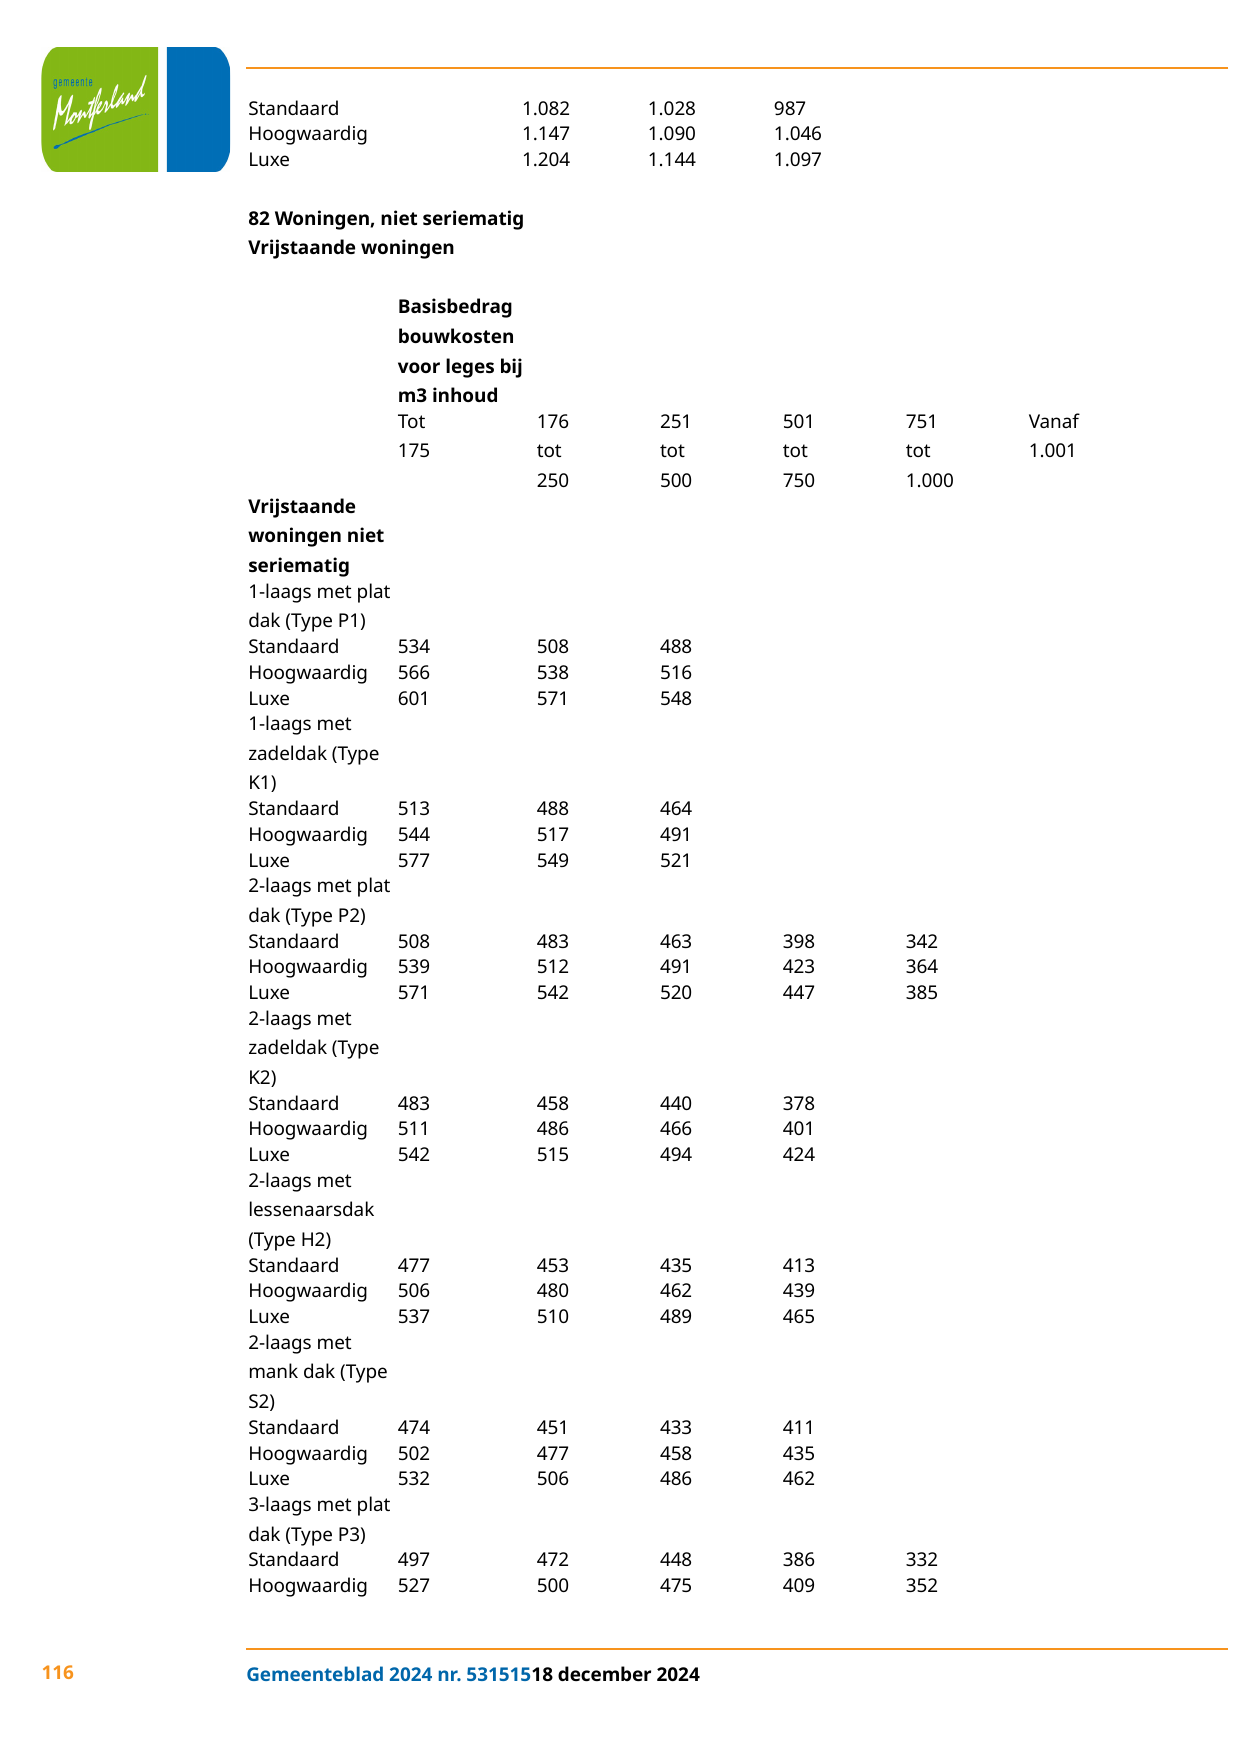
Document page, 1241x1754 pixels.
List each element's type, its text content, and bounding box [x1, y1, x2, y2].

table_cell 411 [783, 1414, 906, 1440]
table_cell 489 [660, 1304, 783, 1329]
table_cell 480 [537, 1278, 660, 1303]
table_cell 577 [398, 847, 537, 872]
table_cell Standaard [248, 95, 374, 121]
table_cell 1.028 [648, 95, 774, 121]
table_cell Standaard [248, 633, 398, 659]
table_cell 3-laags met plat dak (Type P3) [248, 1491, 398, 1547]
table_cell 424 [783, 1141, 906, 1167]
table_cell [906, 1440, 1028, 1466]
table_cell 364 [906, 954, 1028, 979]
table_cell 542 [537, 979, 660, 1005]
table_cell 500 [537, 1572, 660, 1598]
table_cell [537, 578, 660, 633]
table_cell 435 [783, 1440, 906, 1466]
table_cell [906, 1252, 1028, 1278]
table_cell 2-laags met mank dak (Type S2) [248, 1329, 398, 1414]
table_cell [783, 1491, 906, 1547]
table_cell 987 [774, 95, 900, 121]
table_cell [900, 95, 1026, 121]
table_cell 447 [783, 979, 906, 1005]
table_cell [1029, 979, 1152, 1005]
table_cell 176 tot 250 [537, 408, 660, 493]
table_cell 401 [783, 1116, 906, 1141]
table_cell 516 [660, 659, 783, 685]
table_cell 451 [537, 1414, 660, 1440]
table_cell 539 [398, 954, 537, 979]
table_cell [906, 1116, 1028, 1141]
table_cell 497 [398, 1547, 537, 1572]
table_cell [906, 847, 1028, 872]
table_cell [783, 710, 906, 795]
table_cell [906, 1304, 1028, 1329]
table_cell 1.147 [522, 121, 648, 146]
table_cell 1.090 [648, 121, 774, 146]
table_cell 448 [660, 1547, 783, 1572]
table_cell [1029, 1005, 1152, 1090]
table_cell [906, 1141, 1028, 1167]
table_cell 502 [398, 1440, 537, 1466]
table_cell 542 [398, 1141, 537, 1167]
table_cell [1029, 685, 1152, 710]
table_cell [783, 795, 906, 821]
table_cell 435 [660, 1252, 783, 1278]
table_cell 532 [398, 1466, 537, 1491]
table_cell 332 [906, 1547, 1028, 1572]
table_cell Vrijstaande woningen niet seriematig [248, 493, 398, 578]
table_cell [783, 1329, 906, 1414]
table_cell [906, 1167, 1028, 1252]
table_cell 1.204 [522, 146, 648, 172]
table_cell [1029, 873, 1152, 928]
table_cell [1029, 847, 1152, 872]
table_cell 512 [537, 954, 660, 979]
table_cell [1029, 1116, 1152, 1141]
table_cell 463 [660, 928, 783, 953]
table_cell [398, 873, 537, 928]
table_cell 508 [537, 633, 660, 659]
table_cell 571 [398, 979, 537, 1005]
table_cell Hoogwaardig [248, 121, 374, 146]
table_cell [660, 710, 783, 795]
table_cell 506 [398, 1278, 537, 1303]
table_cell [906, 821, 1028, 847]
table_cell [398, 1329, 537, 1414]
table_cell 1-laags met plat dak (Type P1) [248, 578, 398, 633]
table_cell 513 [398, 795, 537, 821]
table_cell 2-laags met lessenaarsdak (Type H2) [248, 1167, 398, 1252]
table_cell [660, 493, 783, 578]
table_cell 342 [906, 928, 1028, 953]
table_cell [537, 1005, 660, 1090]
table_cell [1029, 633, 1152, 659]
table_cell 571 [537, 685, 660, 710]
table_cell Hoogwaardig [248, 1116, 398, 1141]
text Vrijstaande woningen [248, 234, 1152, 260]
table_cell [906, 1005, 1028, 1090]
table_cell [906, 1491, 1028, 1547]
table_cell 501 tot 750 [783, 408, 906, 493]
table_cell Hoogwaardig [248, 954, 398, 979]
table_cell [660, 578, 783, 633]
table_cell [1029, 1090, 1152, 1116]
table_cell 566 [398, 659, 537, 685]
table_cell Vanaf 1.001 [1029, 408, 1152, 493]
table_cell [537, 873, 660, 928]
table_cell Standaard [248, 1547, 398, 1572]
table_cell 466 [660, 1116, 783, 1141]
table_cell [374, 95, 522, 121]
table_cell [1029, 1167, 1152, 1252]
table_cell [1029, 1491, 1152, 1547]
table_cell [1029, 1414, 1152, 1440]
table_cell 751 tot 1.000 [906, 408, 1028, 493]
table_cell [660, 1329, 783, 1414]
table_cell 1.097 [774, 146, 900, 172]
table_cell 601 [398, 685, 537, 710]
table_cell [1029, 1329, 1152, 1414]
table_cell Luxe [248, 1141, 398, 1167]
table_cell [1026, 146, 1152, 172]
table_cell Luxe [248, 847, 398, 872]
table_cell [1029, 578, 1152, 633]
table_cell 475 [660, 1572, 783, 1598]
table_cell [906, 795, 1028, 821]
table_cell 486 [537, 1116, 660, 1141]
table_cell Standaard [248, 795, 398, 821]
table_cell 506 [537, 1466, 660, 1491]
table_cell [1029, 1278, 1152, 1303]
table_cell 433 [660, 1414, 783, 1440]
table_cell 510 [537, 1304, 660, 1329]
table_cell 483 [398, 1090, 537, 1116]
table_cell 439 [783, 1278, 906, 1303]
table_cell [398, 493, 537, 578]
table_cell 508 [398, 928, 537, 953]
table_cell [660, 873, 783, 928]
table_cell [537, 710, 660, 795]
table_cell 549 [537, 847, 660, 872]
table_cell [537, 493, 660, 578]
table_cell 462 [783, 1466, 906, 1491]
table_cell Hoogwaardig [248, 1440, 398, 1466]
table_cell [906, 685, 1028, 710]
table_cell [398, 1167, 537, 1252]
table_cell Standaard [248, 928, 398, 953]
table_cell 413 [783, 1252, 906, 1278]
table_cell 477 [537, 1440, 660, 1466]
table_cell [783, 685, 906, 710]
table_cell 477 [398, 1252, 537, 1278]
table_cell [906, 659, 1028, 685]
table_cell [906, 633, 1028, 659]
table_cell 527 [398, 1572, 537, 1598]
table_cell [1029, 1440, 1152, 1466]
table_cell [660, 1005, 783, 1090]
table_cell [783, 1005, 906, 1090]
table_header [248, 294, 398, 408]
table_cell 488 [660, 633, 783, 659]
table_cell [1026, 121, 1152, 146]
table_cell [398, 1005, 537, 1090]
table_cell [783, 659, 906, 685]
table_cell [1029, 1466, 1152, 1491]
table_cell 462 [660, 1278, 783, 1303]
table_cell [900, 146, 1026, 172]
table_cell 458 [537, 1090, 660, 1116]
table_cell 494 [660, 1141, 783, 1167]
table_cell 458 [660, 1440, 783, 1466]
table_cell [1029, 954, 1152, 979]
table_cell 2-laags met zadeldak (Type K2) [248, 1005, 398, 1090]
table_cell [374, 146, 522, 172]
table_cell Hoogwaardig [248, 1572, 398, 1598]
table_cell [660, 1167, 783, 1252]
table_cell [248, 408, 398, 493]
table_cell 1.046 [774, 121, 900, 146]
table_cell [374, 121, 522, 146]
table_cell 1.144 [648, 146, 774, 172]
table_cell 472 [537, 1547, 660, 1572]
table_cell [900, 121, 1026, 146]
table_cell 474 [398, 1414, 537, 1440]
table_cell [1029, 710, 1152, 795]
table_cell [1029, 1252, 1152, 1278]
table_cell [783, 873, 906, 928]
table_cell 465 [783, 1304, 906, 1329]
table_cell Standaard [248, 1090, 398, 1116]
table_cell 1-laags met zadeldak (Type K1) [248, 710, 398, 795]
table_cell [783, 493, 906, 578]
table_cell [398, 1491, 537, 1547]
table_cell [1026, 95, 1152, 121]
table_cell [1029, 1141, 1152, 1167]
table_cell Hoogwaardig [248, 821, 398, 847]
table_cell [398, 710, 537, 795]
table_cell 515 [537, 1141, 660, 1167]
table_cell [537, 1329, 660, 1414]
table_cell [783, 1167, 906, 1252]
table_cell Standaard [248, 1252, 398, 1278]
table_cell [1029, 821, 1152, 847]
table_cell 440 [660, 1090, 783, 1116]
table_cell 511 [398, 1116, 537, 1141]
table_cell [1029, 1304, 1152, 1329]
table_cell 488 [537, 795, 660, 821]
table_header Basisbedrag bouwkosten voor leges bij m3 inhoud [398, 294, 537, 408]
table_cell 385 [906, 979, 1028, 1005]
table_cell 537 [398, 1304, 537, 1329]
table_cell [906, 873, 1028, 928]
table_cell 398 [783, 928, 906, 953]
table_cell [906, 1090, 1028, 1116]
table_cell [906, 1329, 1028, 1414]
table_cell Luxe [248, 1466, 398, 1491]
table_cell 251 tot 500 [660, 408, 783, 493]
table_cell 464 [660, 795, 783, 821]
table_cell [1029, 928, 1152, 953]
table_cell 548 [660, 685, 783, 710]
table_cell 538 [537, 659, 660, 685]
table_cell Luxe [248, 979, 398, 1005]
table_cell [906, 1278, 1028, 1303]
table_cell Hoogwaardig [248, 1278, 398, 1303]
table_cell 520 [660, 979, 783, 1005]
table_cell 386 [783, 1547, 906, 1572]
table_cell 2-laags met plat dak (Type P2) [248, 873, 398, 928]
picture [41, 47, 231, 172]
table_cell 483 [537, 928, 660, 953]
table_cell 534 [398, 633, 537, 659]
table_cell [783, 578, 906, 633]
table_cell [660, 1491, 783, 1547]
text 82 Woningen, niet seriematig [248, 205, 1152, 231]
table_cell 409 [783, 1572, 906, 1598]
table_cell [906, 493, 1028, 578]
table_cell [1029, 493, 1152, 578]
table_cell Standaard [248, 1414, 398, 1440]
table_cell 486 [660, 1466, 783, 1491]
table_cell [906, 1414, 1028, 1440]
table_cell [783, 847, 906, 872]
table_cell [1029, 1572, 1152, 1598]
table_cell 491 [660, 821, 783, 847]
table_cell [1029, 1547, 1152, 1572]
table_cell Hoogwaardig [248, 659, 398, 685]
table_cell [537, 1167, 660, 1252]
table_cell [537, 1491, 660, 1547]
table_cell 423 [783, 954, 906, 979]
table_cell [783, 633, 906, 659]
table_cell 521 [660, 847, 783, 872]
table_cell [398, 578, 537, 633]
table_cell [1029, 659, 1152, 685]
table_cell 491 [660, 954, 783, 979]
table_cell [906, 578, 1028, 633]
table_cell 517 [537, 821, 660, 847]
table_cell [1029, 795, 1152, 821]
table_cell [783, 821, 906, 847]
table_cell [906, 1466, 1028, 1491]
table_cell [906, 710, 1028, 795]
table_cell Tot 175 [398, 408, 537, 493]
table_cell 352 [906, 1572, 1028, 1598]
table_cell Luxe [248, 1304, 398, 1329]
table_cell 544 [398, 821, 537, 847]
table_cell 378 [783, 1090, 906, 1116]
table_cell 453 [537, 1252, 660, 1278]
table_cell Luxe [248, 146, 374, 172]
table_cell Luxe [248, 685, 398, 710]
table_cell 1.082 [522, 95, 648, 121]
